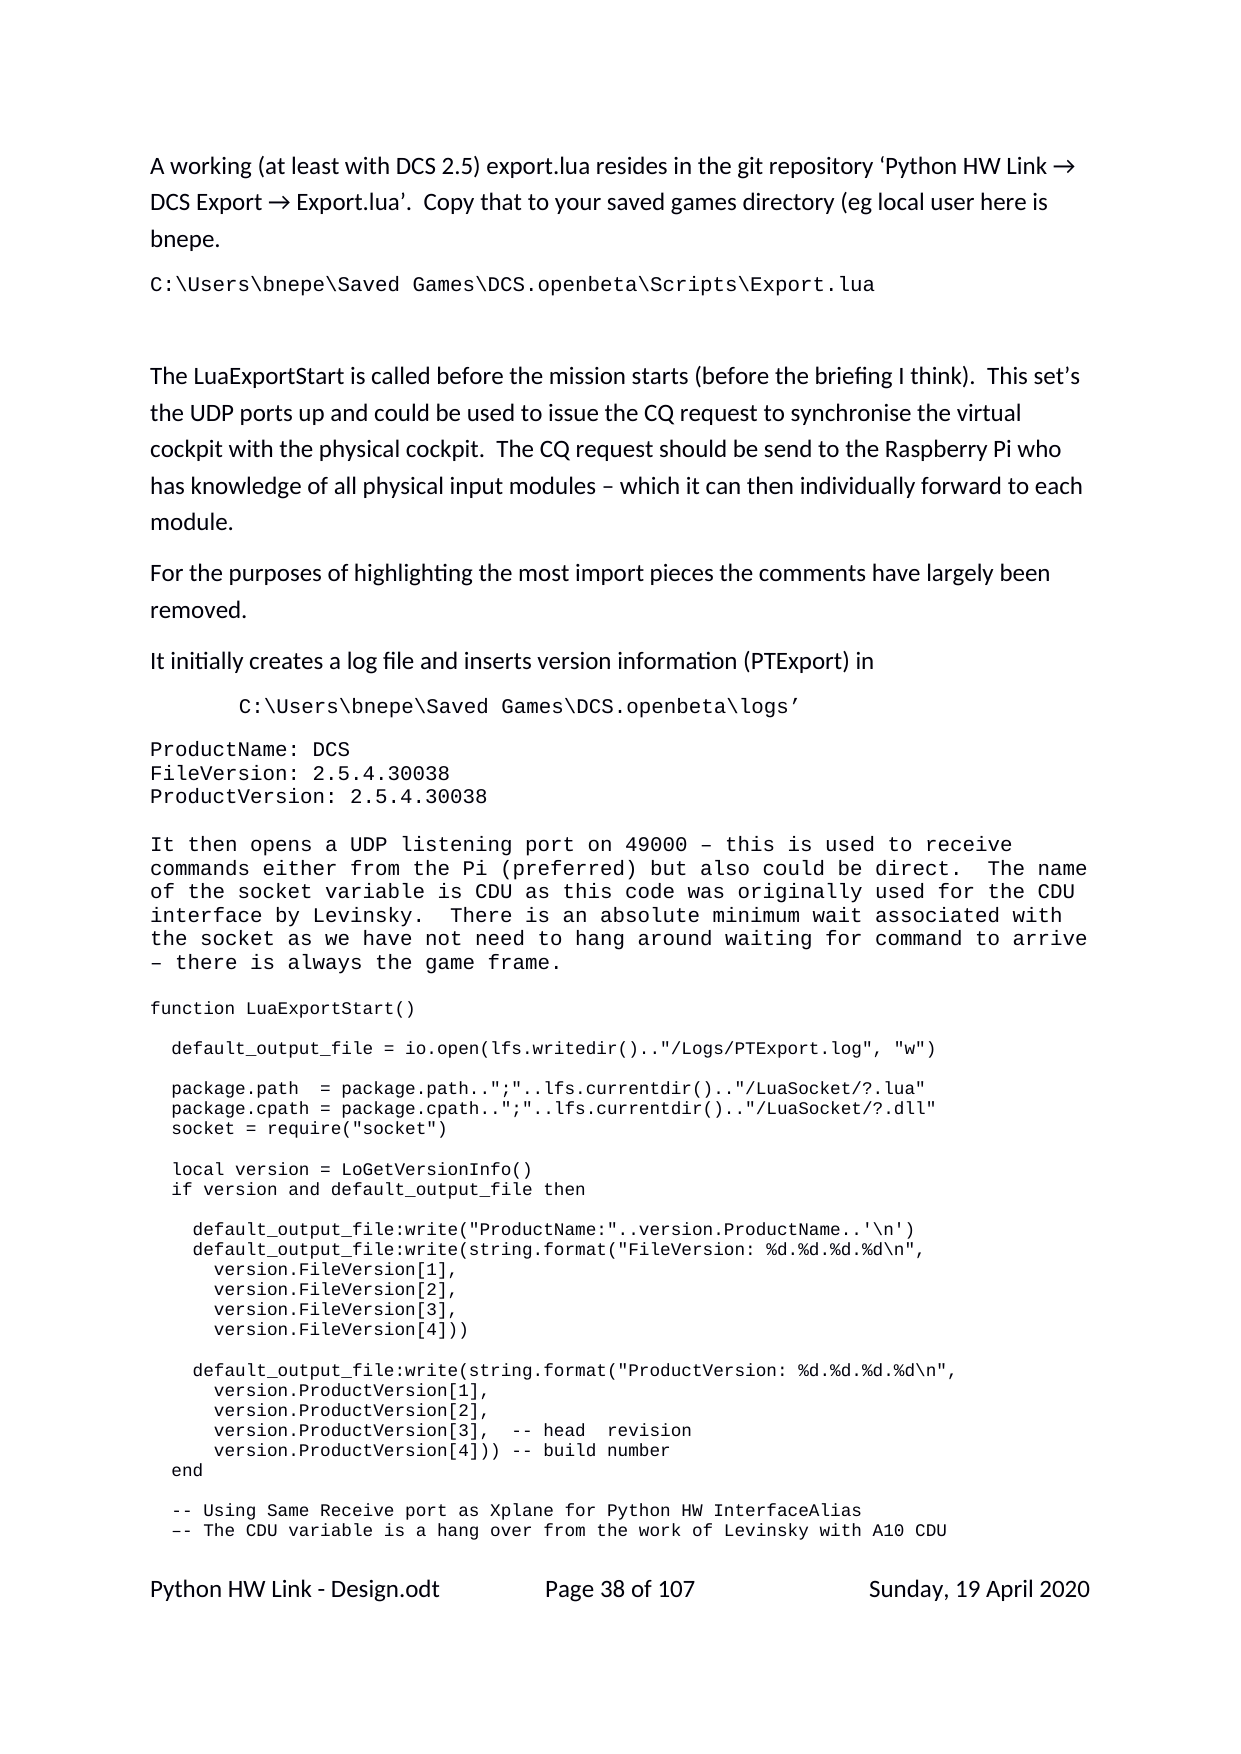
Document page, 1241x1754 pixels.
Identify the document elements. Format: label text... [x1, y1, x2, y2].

text version.ProductVersion[4])) -- build number [150, 1442, 1090, 1462]
text function LuaExportStart() [150, 999, 1090, 1019]
text –- The CDU variable is a hang over from the work of Levinsky with A10 CDU [150, 1522, 1090, 1542]
text version.ProductVersion[1], [150, 1381, 1090, 1401]
text local version = LoGetVersionInfo() [150, 1160, 1090, 1180]
text It then opens a UDP listening port on 49000 – this is used to receive commands either from the Pi (preferred) but also could be direct. The name of the socket variable is CDU as this code was originally used for the CDU interface by Levinsky. There is an absolute minimum wait associated with the socket as we have not need to hang around waiting for command to arrive – there is always the game frame. [150, 834, 1090, 976]
text C:\Users\bnepe\Saved Games\DCS.openbeta\Scripts\Export.lua [150, 274, 1090, 298]
text version.FileVersion[3], [150, 1301, 1090, 1321]
text version.ProductVersion[2], [150, 1401, 1090, 1422]
text For the purposes of highlighting the most import pieces the comments have largely been removed. [150, 557, 1090, 624]
text It initially creates a log file and inserts version information (PTExport) in [150, 645, 1090, 676]
text default_output_file:write("ProductName:"..version.ProductName..'\n') [150, 1221, 1090, 1241]
text end [150, 1462, 1090, 1482]
text default_output_file:write(string.format("FileVersion: %d.%d.%d.%d\n", [150, 1241, 1090, 1261]
text version.FileVersion[4])) [150, 1321, 1090, 1341]
text A working (at least with DCS 2.5) export.lua resides in the git repository ‘Python HW Link → DCS Export → Export.lua’. Copy that to your saved games directory (eg local user here is bnepe. [150, 150, 1090, 254]
text socket = require("socket") [150, 1120, 1090, 1140]
text version.FileVersion[2], [150, 1281, 1090, 1301]
text default_output_file = io.open(lfs.writedir().."/Logs/PTExport.log", "w") [150, 1039, 1090, 1060]
text package.path = package.path..";"..lfs.currentdir().."/LuaSocket/?.lua" [150, 1080, 1090, 1100]
text version.ProductVersion[3], -- head revision [150, 1422, 1090, 1442]
text ProductVersion: 2.5.4.30038 [150, 787, 1090, 810]
text The LuaExportStart is called before the mission starts (before the briefing I think). This set’s the UDP ports up and could be used to issue the CQ request to synchronise the virtual cockpit with the physical cockpit. The CQ request should be send to the Raspberry Pi who has knowledge of all physical input modules – which it can then individually forward to each module. [150, 360, 1090, 537]
text version.FileVersion[1], [150, 1261, 1090, 1281]
text -- Using Same Receive port as Xplane for Python HW InterfaceAlias [150, 1502, 1090, 1522]
text default_output_file:write(string.format("ProductVersion: %d.%d.%d.%d\n", [150, 1361, 1090, 1381]
text if version and default_output_file then [150, 1180, 1090, 1200]
text FileVersion: 2.5.4.30038 [150, 763, 1090, 787]
text package.cpath = package.cpath..";"..lfs.currentdir().."/LuaSocket/?.dll" [150, 1100, 1090, 1120]
text C:\Users\bnepe\Saved Games\DCS.openbeta\logs’ [150, 696, 1090, 720]
text ProductName: DCS [150, 739, 1090, 763]
